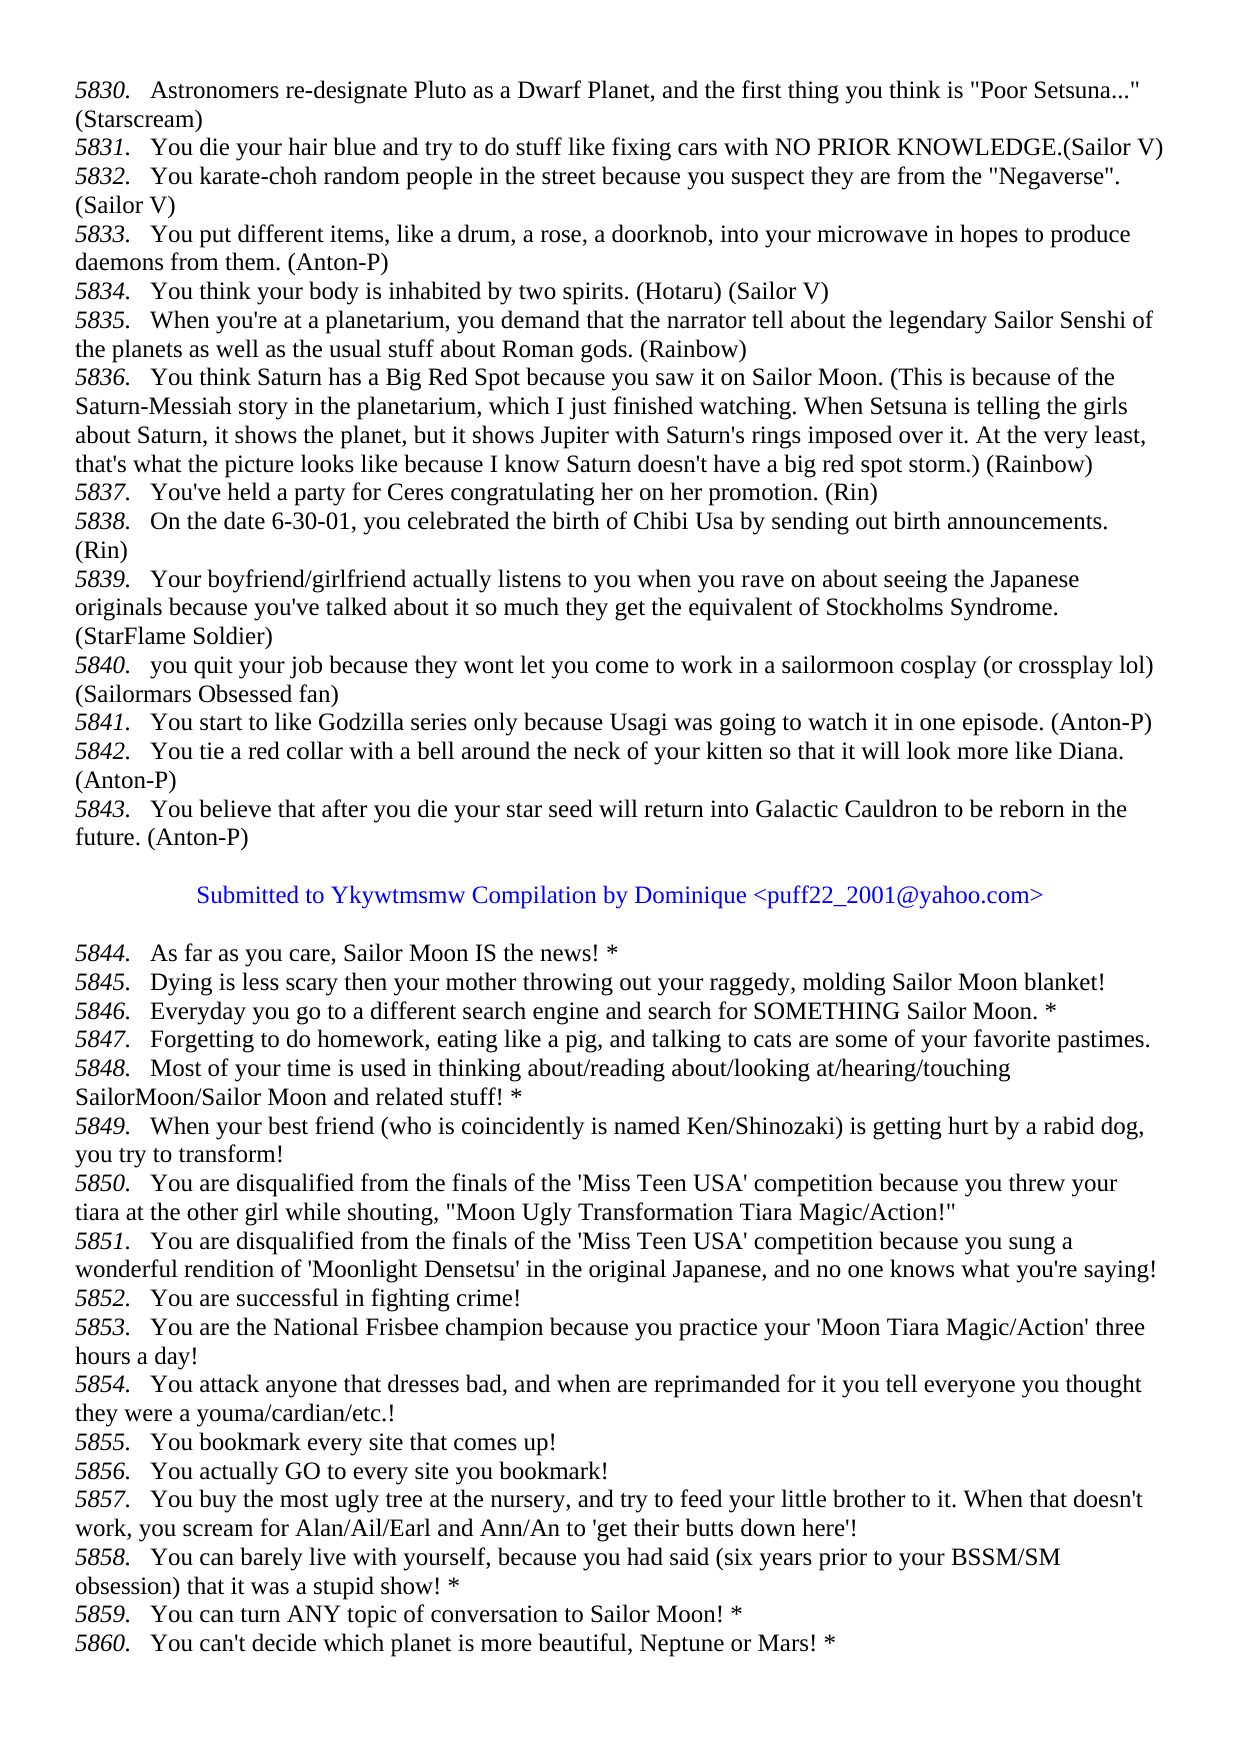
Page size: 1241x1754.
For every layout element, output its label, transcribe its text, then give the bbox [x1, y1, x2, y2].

list You are disqualified from the finals of the 'Miss Teen USA' competition because you sung a wonderful rendition of 'Moonlight Densetsu' in the original Japanese, and no one knows what you're saying! [75, 1226, 1165, 1283]
list You can barely live with yourself, because you had said (six years prior to your BSSM/SM obsession) that it was a stupid show! * [75, 1542, 1165, 1599]
list Forgetting to do homework, eating like a pig, and talking to cats are some of your favorite pastimes. [75, 1024, 1165, 1053]
list you quit your job because they wont let you come to work in a sailormoon cosplay (or crossplay lol) (Sailormars Obsessed fan) [75, 650, 1165, 707]
list When your best friend (who is coincidently is named Ken/Shinozaki) is getting hurt by a rabid dog, you try to transform! [75, 1111, 1165, 1168]
list You've held a party for Ceres congratulating her on her promotion. (Rin) [75, 477, 1165, 506]
list Dying is less scary then your mother throwing out your raggedy, molding Sailor Moon blanket! [75, 967, 1165, 996]
list You think your body is inhabited by two spirits. (Hotaru) (Sailor V) [75, 276, 1165, 305]
list You can turn ANY topic of conversation to Sailor Moon! * [75, 1599, 1165, 1628]
list You tie a red collar with a bell around the neck of your kitten so that it will look more like Diana. (Anton-P) [75, 736, 1165, 794]
list Most of your time is used in thinking about/reading about/looking at/hearing/touching SailorMoon/Sailor Moon and related stuff! * [75, 1053, 1165, 1111]
list You are the National Frisbee champion because you practice your 'Moon Tiara Magic/Action' three hours a day! [75, 1312, 1165, 1369]
list You attack anyone that dresses bad, and when are reprimanded for it you tell everyone you thought they were a youma/cardian/etc.! [75, 1369, 1165, 1427]
list As far as you care, Sailor Moon IS the news! * [75, 938, 1165, 967]
list You are successful in fighting crime! [75, 1283, 1165, 1312]
list Your boyfriend/girlfriend actually listens to you when you rave on about seeing the Japanese originals because you've talked about it so much they get the equivalent of Stockholms Syndrome. (StarFlame Soldier) [75, 564, 1165, 650]
list Astronomers re-designate Pluto as a Dwarf Planet, and the first thing you think is "Poor Setsuna..." (Starscream) [75, 75, 1165, 132]
list You karate-choh random people in the street because you suspect they are from the "Negaverse". (Sailor V) [75, 161, 1165, 219]
list You are disqualified from the finals of the 'Miss Teen USA' competition because you threw your tiara at the other girl while shouting, "Moon Ugly Transformation Tiara Magic/Action!" [75, 1168, 1165, 1226]
list When you're at a planetarium, you demand that the narrator tell about the legendary Sailor Senshi of the planets as well as the usual stuff about Roman gods. (Rainbow) [75, 305, 1165, 362]
list You start to like Godzilla series only because Usagi was going to watch it in one episode. (Anton-P) [75, 707, 1165, 736]
list You bookmark every site that comes up! [75, 1427, 1165, 1456]
list You actually GO to every site you bookmark! [75, 1456, 1165, 1484]
list You can't decide which planet is more beautiful, Neptune or Mars! * [75, 1628, 1165, 1657]
list You believe that after you die your star seed will return into Galactic Cauldron to be reborn in the future. (Anton-P) [75, 794, 1165, 851]
text Submitted to Ykywtmsmw Compilation by Dominique <puff22_2001@yahoo.com> [75, 880, 1165, 909]
list On the date 6-30-01, you celebrated the birth of Chibi Usa by sending out birth announcements. (Rin) [75, 506, 1165, 564]
list You buy the most ugly tree at the nursery, and try to feed your little brother to it. When that doesn't work, you scream for Alan/Ail/Earl and Ann/An to 'get their butts down here'! [75, 1484, 1165, 1542]
list You put different items, like a drum, a rose, a doorknob, into your microwave in hopes to produce daemons from them. (Anton-P) [75, 219, 1165, 276]
list You think Saturn has a Big Red Spot because you saw it on Sailor Moon. (This is because of the Saturn-Messiah story in the planetarium, which I just finished watching. When Setsuna is telling the girls about Saturn, it shows the planet, but it shows Jupiter with Saturn's rings imposed over it. At the very least, that's what the picture looks like because I know Saturn doesn't have a big red spot storm.) (Rainbow) [75, 362, 1165, 477]
list Everyday you go to a different search engine and search for SOMETHING Sailor Moon. * [75, 996, 1165, 1024]
list You die your hair blue and try to do stuff like fixing cars with NO PRIOR KNOWLEDGE.(Sailor V) [75, 132, 1165, 161]
